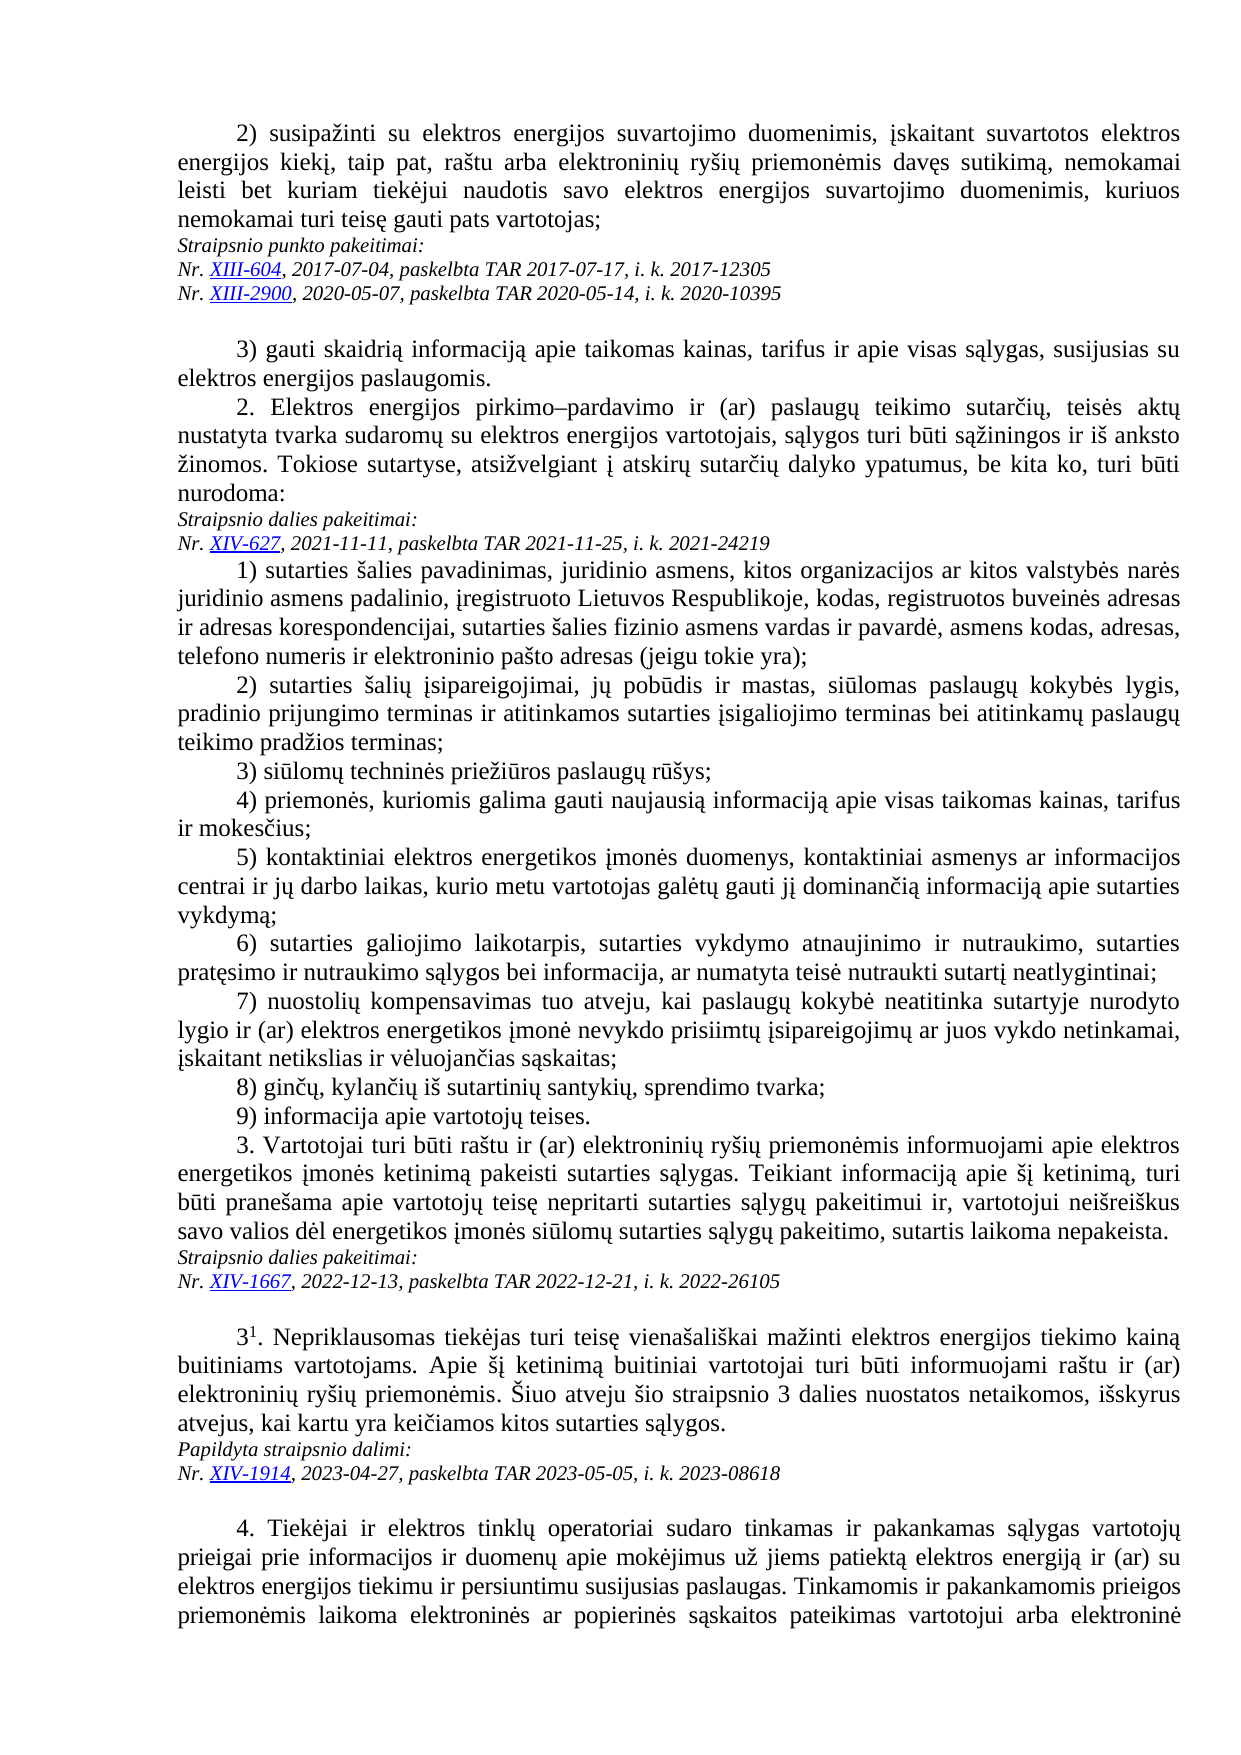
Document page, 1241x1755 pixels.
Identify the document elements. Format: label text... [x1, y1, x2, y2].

text Nr. XIII-2900, 2020-05-07, paskelbta TAR 2020-05-14, i. k. 2020-10395 [177, 281, 1181, 305]
text 4) priemonės, kuriomis galima gauti naujausią informaciją apie visas taikomas kainas, tarifus ir mokesčius; [177, 785, 1181, 842]
text 1) sutarties šalies pavadinimas, juridinio asmens, kitos organizacijos ar kitos valstybės narės juridinio asmens padalinio, įregistruoto Lietuvos Respublikoje, kodas, registruotos buveinės adresas ir adresas korespondencijai, sutarties šalies fizinio asmens vardas ir pavardė, asmens kodas, adresas, telefono numeris ir elektroninio pašto adresas (jeigu tokie yra); [177, 555, 1181, 670]
text Nr. XIV-1914, 2023-04-27, paskelbta TAR 2023-05-05, i. k. 2023-08618 [177, 1461, 1181, 1485]
text Nr. XIV-1667, 2022-12-13, paskelbta TAR 2022-12-21, i. k. 2022-26105 [177, 1269, 1181, 1293]
text 5) kontaktiniai elektros energetikos įmonės duomenys, kontaktiniai asmenys ar informacijos centrai ir jų darbo laikas, kurio metu vartotojas galėtų gauti jį dominančią informaciją apie sutarties vykdymą; [177, 842, 1181, 928]
text 31. Nepriklausomas tiekėjas turi teisę vienašališkai mažinti elektros energijos tiekimo kainą buitiniams vartotojams. Apie šį ketinimą buitiniai vartotojai turi būti informuojami raštu ir (ar) elektroninių ryšių priemonėmis. Šiuo atveju šio straipsnio 3 dalies nuostatos netaikomos, išskyrus atvejus, kai kartu yra keičiamos kitos sutarties sąlygos. [177, 1322, 1181, 1437]
text 3) siūlomų techninės priežiūros paslaugų rūšys; [177, 756, 1181, 785]
text 3) gauti skaidrią informaciją apie taikomas kainas, tarifus ir apie visas sąlygas, susijusias su elektros energijos paslaugomis. [177, 334, 1181, 392]
text 2) sutarties šalių įsipareigojimai, jų pobūdis ir mastas, siūlomas paslaugų kokybės lygis, pradinio prijungimo terminas ir atitinkamos sutarties įsigaliojimo terminas bei atitinkamų paslaugų teikimo pradžios terminas; [177, 670, 1181, 756]
text 7) nuostolių kompensavimas tuo atveju, kai paslaugų kokybė neatitinka sutartyje nurodyto lygio ir (ar) elektros energetikos įmonė nevykdo prisiimtų įsipareigojimų ar juos vykdo netinkamai, įskaitant netikslias ir vėluojančias sąskaitas; [177, 986, 1181, 1072]
text 4. Tiekėjai ir elektros tinklų operatoriai sudaro tinkamas ir pakankamas sąlygas vartotojų prieigai prie informacijos ir duomenų apie mokėjimus už jiems patiektą elektros energiją ir (ar) su elektros energijos tiekimu ir persiuntimu susijusias paslaugas. Tinkamomis ir pakankamomis prieigos priemonėmis laikoma elektroninės ar popierinės sąskaitos pateikimas vartotojui arba elektroninė [177, 1513, 1181, 1628]
text 3. Vartotojai turi būti raštu ir (ar) elektroninių ryšių priemonėmis informuojami apie elektros energetikos įmonės ketinimą pakeisti sutarties sąlygas. Teikiant informaciją apie šį ketinimą, turi būti pranešama apie vartotojų teisę nepritarti sutarties sąlygų pakeitimui ir, vartotojui neišreiškus savo valios dėl energetikos įmonės siūlomų sutarties sąlygų pakeitimo, sutartis laikoma nepakeista. [177, 1130, 1181, 1245]
text Straipsnio dalies pakeitimai: [177, 1245, 1181, 1269]
text Straipsnio dalies pakeitimai: [177, 507, 1181, 531]
text 9) informacija apie vartotojų teises. [177, 1101, 1181, 1130]
text Nr. XIII-604, 2017-07-04, paskelbta TAR 2017-07-17, i. k. 2017-12305 [177, 257, 1181, 281]
text 6) sutarties galiojimo laikotarpis, sutarties vykdymo atnaujinimo ir nutraukimo, sutarties pratęsimo ir nutraukimo sąlygos bei informacija, ar numatyta teisė nutraukti sutartį neatlygintinai; [177, 928, 1181, 986]
text 2. Elektros energijos pirkimo–pardavimo ir (ar) paslaugų teikimo sutarčių, teisės aktų nustatyta tvarka sudaromų su elektros energijos vartotojais, sąlygos turi būti sąžiningos ir iš anksto žinomos. Tokiose sutartyse, atsižvelgiant į atskirų sutarčių dalyko ypatumus, be kita ko, turi būti nurodoma: [177, 392, 1181, 507]
text Nr. XIV-627, 2021-11-11, paskelbta TAR 2021-11-25, i. k. 2021-24219 [177, 531, 1181, 555]
text Papildyta straipsnio dalimi: [177, 1437, 1181, 1461]
text 8) ginčų, kylančių iš sutartinių santykių, sprendimo tvarka; [177, 1072, 1181, 1101]
text 2) susipažinti su elektros energijos suvartojimo duomenimis, įskaitant suvartotos elektros energijos kiekį, taip pat, raštu arba elektroninių ryšių priemonėmis davęs sutikimą, nemokamai leisti bet kuriam tiekėjui naudotis savo elektros energijos suvartojimo duomenimis, kuriuos nemokamai turi teisę gauti pats vartotojas; [177, 118, 1181, 233]
text Straipsnio punkto pakeitimai: [177, 233, 1181, 257]
